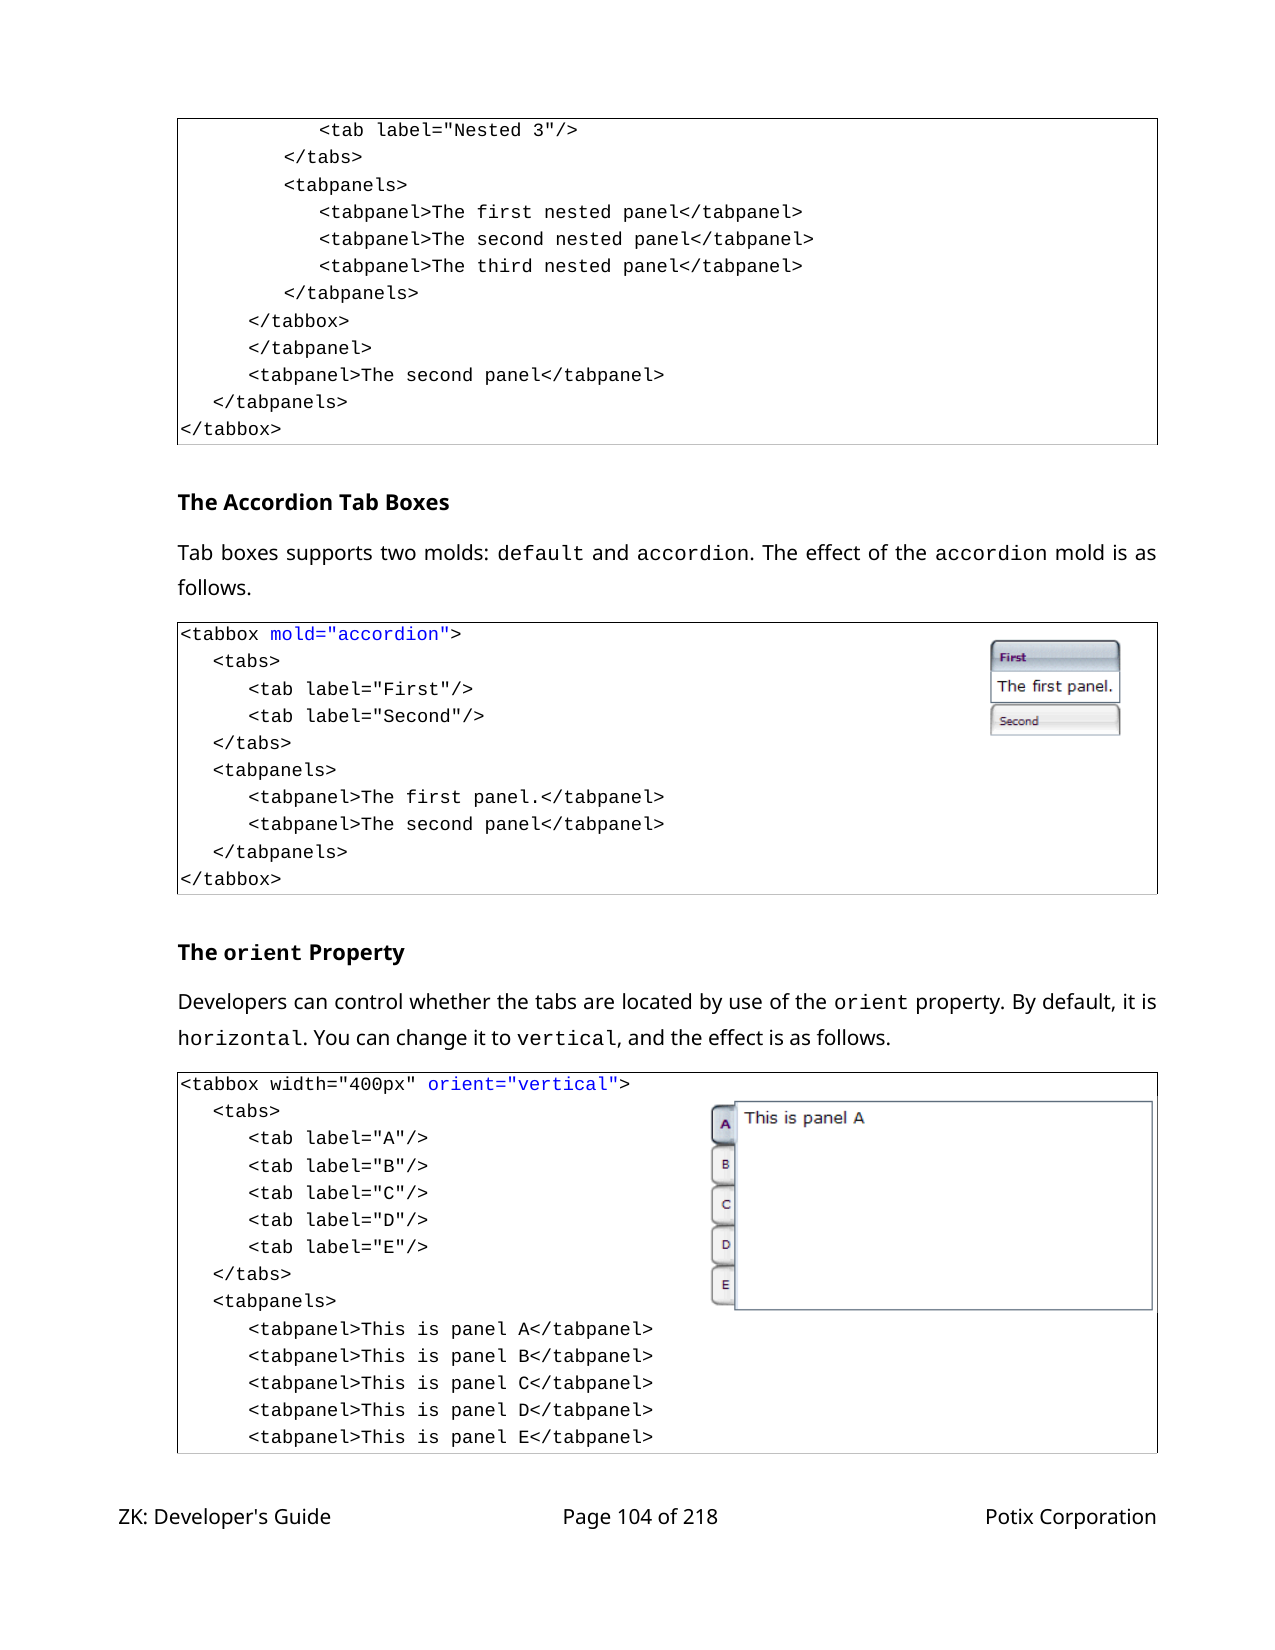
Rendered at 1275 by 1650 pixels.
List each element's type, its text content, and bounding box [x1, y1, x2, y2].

text </tabpanel> [178, 336, 1157, 360]
text </tabs> [178, 145, 1157, 169]
text <tab label="First"/> [178, 676, 987, 701]
text <tabs> [178, 649, 987, 673]
text Tab boxes supports two molds: default and accordion. The effect of the accordion mold is as follows. [177, 538, 1157, 601]
text <tabpanels> [178, 758, 1157, 782]
text <tabpanel>The second panel</tabpanel> [178, 363, 1157, 387]
text <tab label="B"/> [178, 1153, 708, 1178]
picture [708, 1096, 1158, 1313]
text <tabpanels> [178, 172, 1157, 197]
text <tabpanel>The second nested panel</tabpanel> [178, 227, 1157, 251]
text <tabpanel>This is panel A</tabpanel> [178, 1317, 1157, 1341]
text <tabpanels> [178, 1289, 1157, 1314]
text </tabpanels> [178, 390, 1157, 414]
text <tabbox width="400px" orient="vertical"> [178, 1073, 1157, 1096]
text </tabbox> [178, 867, 1157, 894]
text </tabs> [178, 1262, 708, 1286]
text </tabpanels> [178, 839, 1157, 864]
text [1125, 703, 1157, 728]
text <tab label="Second"/> [178, 703, 987, 728]
text <tabbox mold="accordion"> [178, 623, 1157, 646]
text </tabpanels> [178, 281, 1157, 306]
text Developers can control whether the tabs are located by use of the orient property. By default, it is horizontal. You can change it to vertical, and the effect is as follows. [177, 987, 1157, 1051]
text <tab label="E"/> [178, 1235, 708, 1259]
text <tab label="C"/> [178, 1181, 708, 1205]
subtitle The Accordion Tab Boxes [177, 487, 1157, 517]
subtitle The orient Property [177, 936, 1157, 967]
text <tabpanel>This is panel B</tabpanel> [178, 1344, 1157, 1368]
picture [987, 638, 1125, 738]
text <tabpanel>The first nested panel</tabpanel> [178, 200, 1157, 224]
text <tab label="D"/> [178, 1208, 708, 1232]
text </tabbox> [178, 417, 1157, 444]
text <tabpanel>This is panel D</tabpanel> [178, 1398, 1157, 1422]
text <tabpanel>The first panel.</tabpanel> [178, 785, 1157, 809]
text <tabpanel>The third nested panel</tabpanel> [178, 254, 1157, 278]
text <tab label="A"/> [178, 1126, 708, 1151]
text [1125, 676, 1157, 701]
text <tabpanel>The second panel</tabpanel> [178, 812, 1157, 837]
text </tabs> [178, 731, 1157, 755]
text <tabs> [178, 1099, 708, 1123]
text <tab label="Nested 3"/> [178, 119, 1157, 142]
text </tabbox> [178, 308, 1157, 333]
text <tabpanel>This is panel E</tabpanel> [178, 1425, 1157, 1453]
text [1125, 649, 1157, 673]
text <tabpanel>This is panel C</tabpanel> [178, 1371, 1157, 1395]
